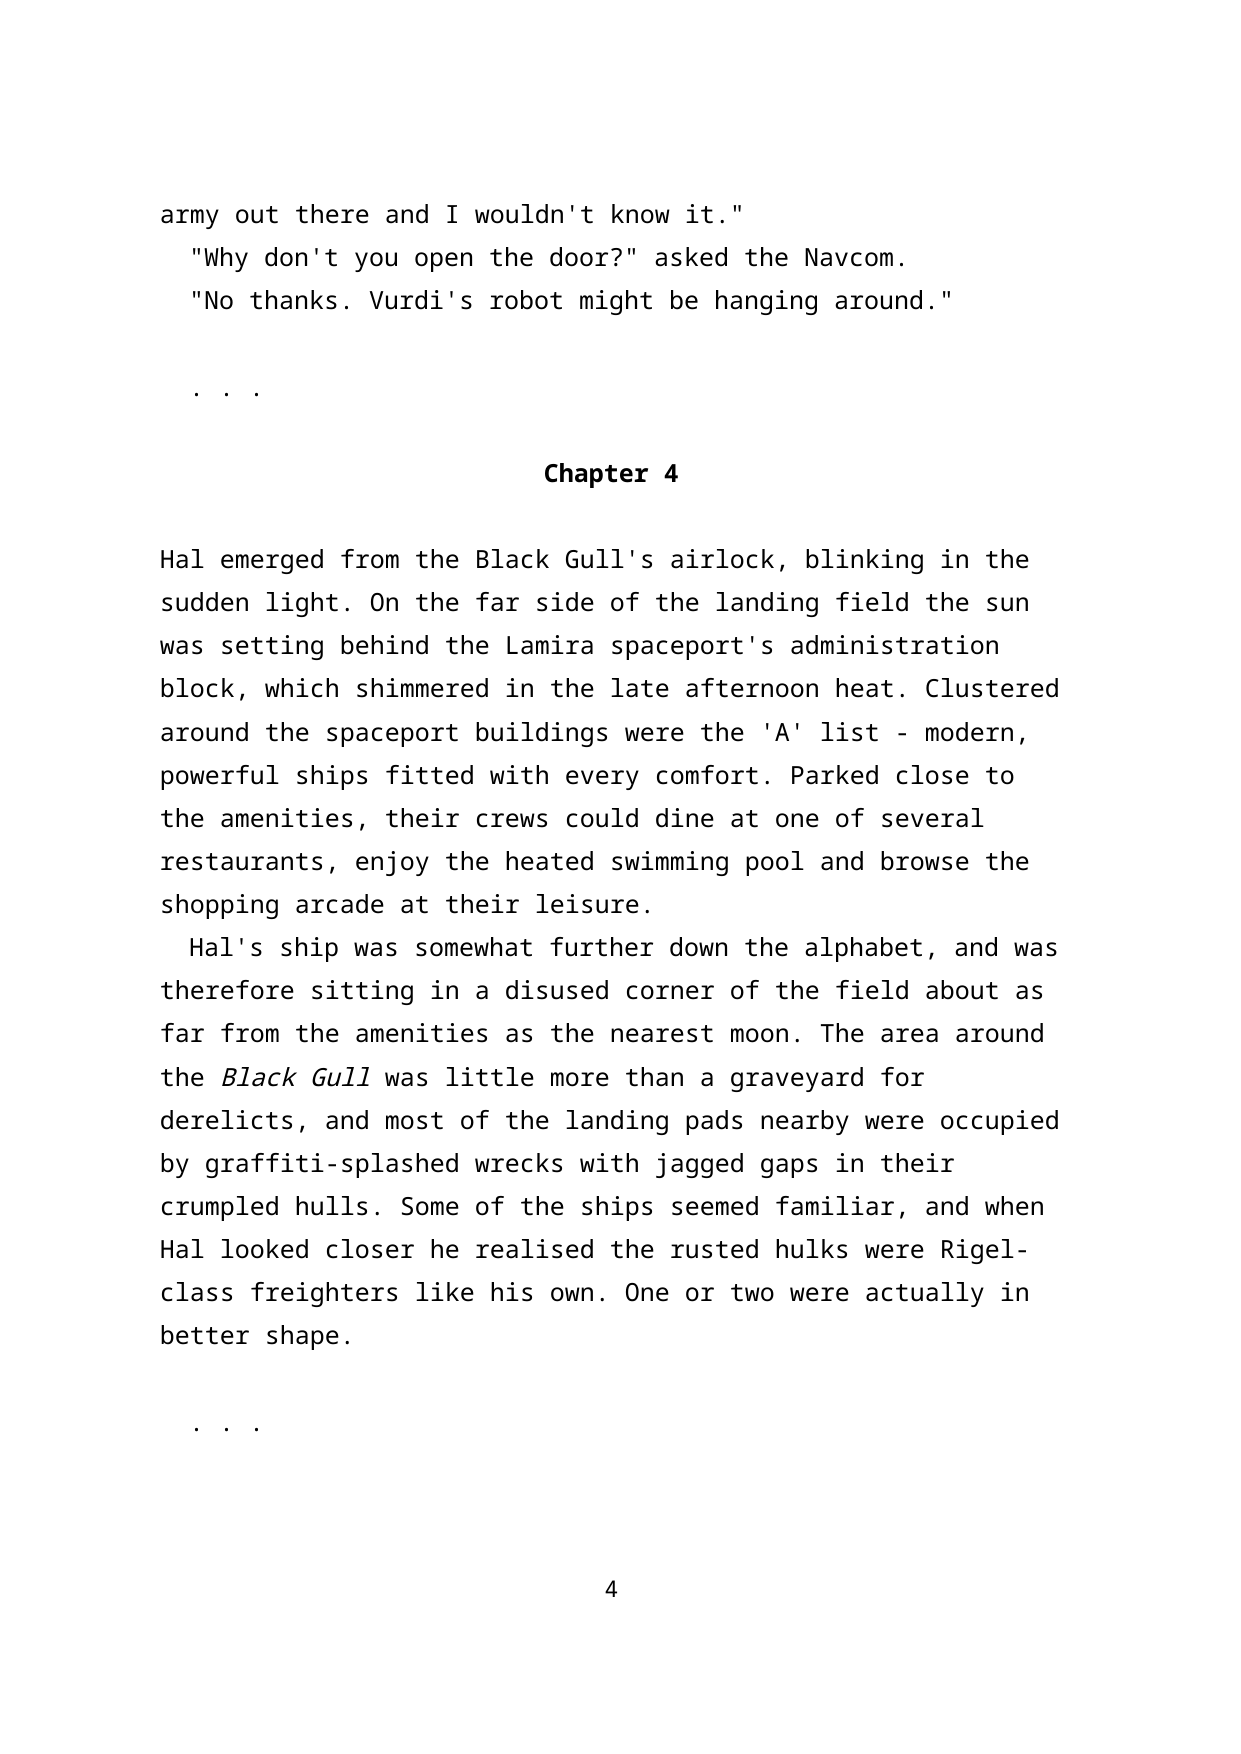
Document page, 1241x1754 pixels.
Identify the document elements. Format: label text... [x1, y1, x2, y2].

text Hal's ship was somewhat further down the alphabet, and was therefore sitting in a disused corner of the field about as far from the amenities as the nearest moon. The area around the Black Gull was little more than a graveyard for derelicts, and most of the landing pads nearby were occupied by graffiti-splashed wrecks with jagged gaps in their crumpled hulls. Some of the ships seemed familiar, and when Hal looked closer he realised the rusted hulks were Rigel-class freighters like his own. One or two were actually in better shape. [159, 922, 1063, 1353]
text army out there and I wouldn't know it." [159, 189, 1063, 232]
text Hal emerged from the Black Gull's airlock, blinking in the sudden light. On the far side of the landing field the sun was setting behind the Lamira spaceport's administration block, which shimmered in the late afternoon heat. Clustered around the spaceport buildings were the 'A' list - modern, powerful ships fitted with every comfort. Parked close to the amenities, their crews could dine at one of several restaurants, enjoy the heated swimming pool and browse the shopping arcade at their leisure. [159, 534, 1063, 922]
text . . . [159, 1396, 1063, 1439]
text "Why don't you open the door?" asked the Navcom. [159, 232, 1063, 275]
subtitle Chapter 4 [159, 448, 1063, 491]
text . . . [159, 361, 1063, 404]
text "No thanks. Vurdi's robot might be hanging around." [159, 275, 1063, 318]
